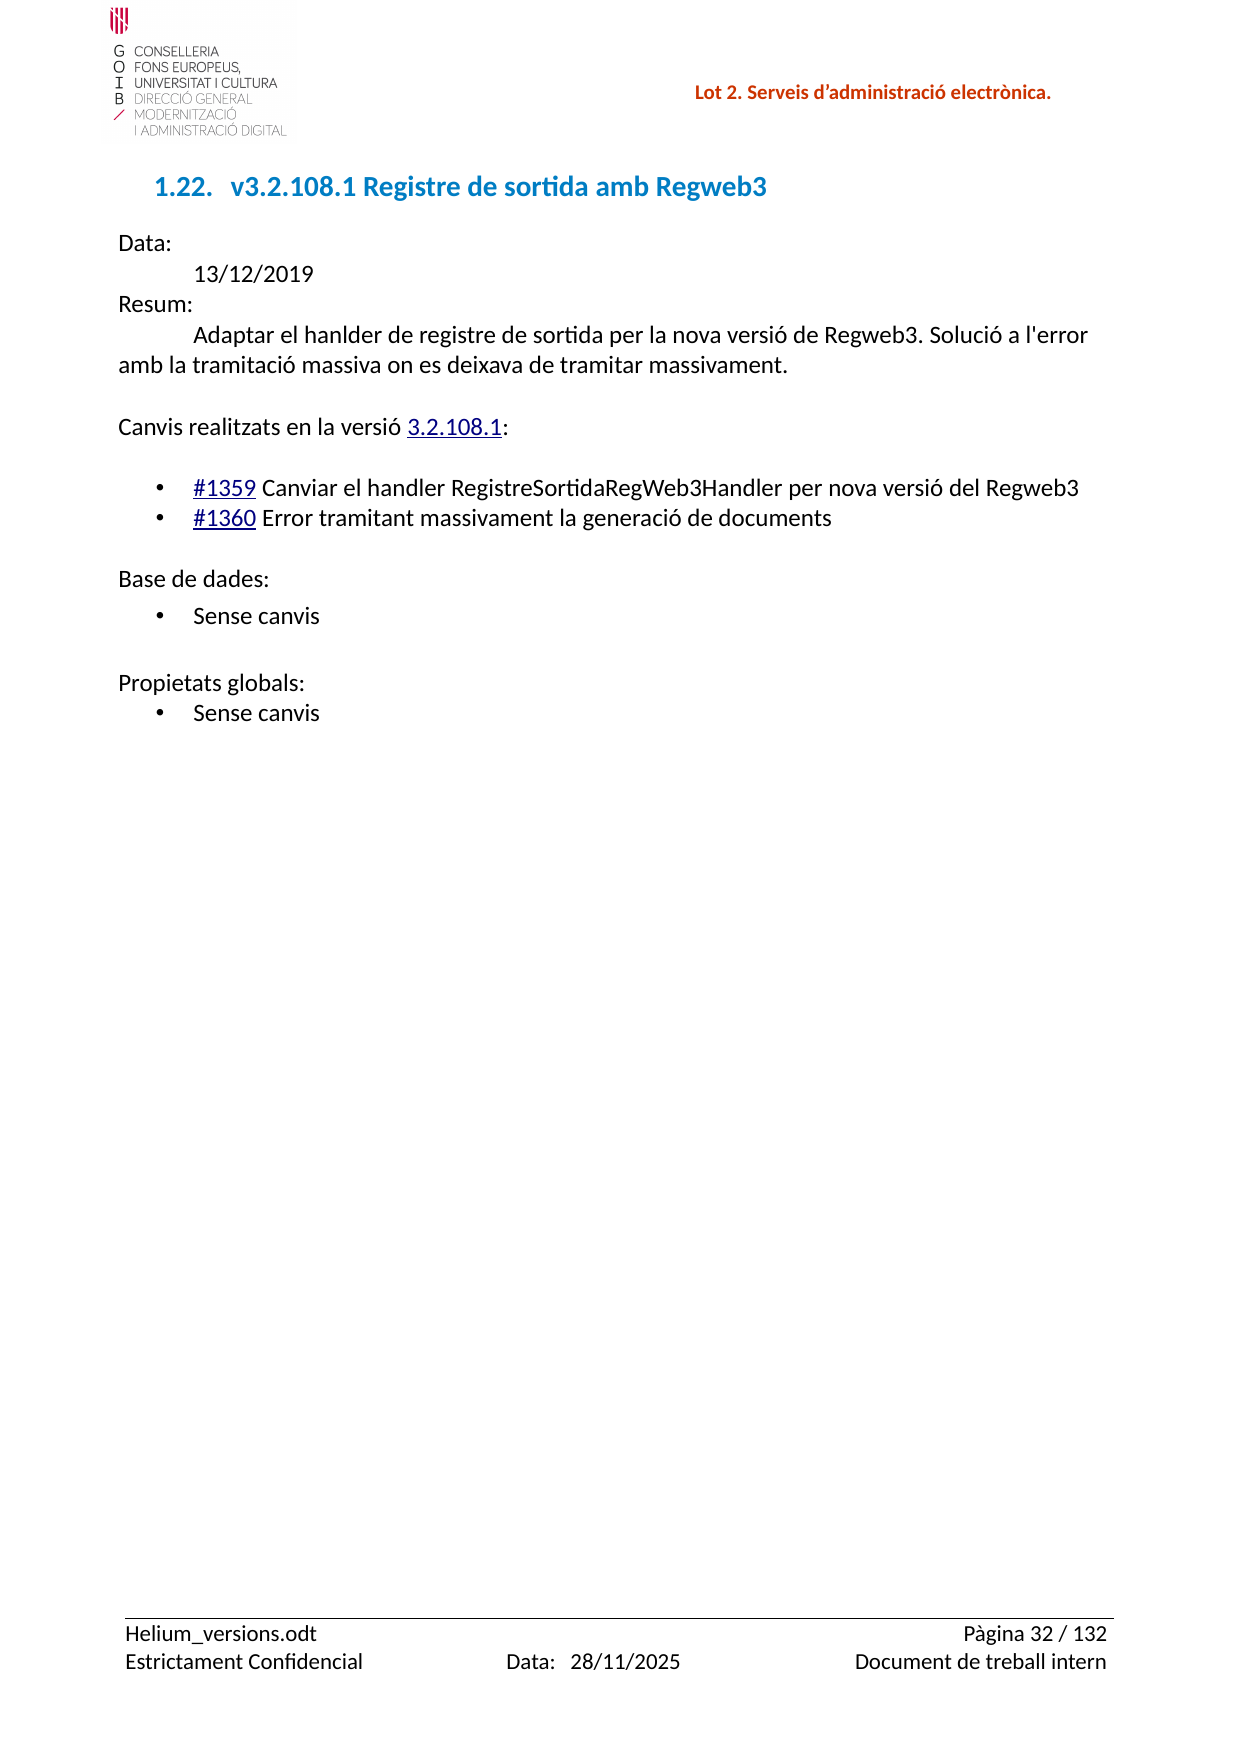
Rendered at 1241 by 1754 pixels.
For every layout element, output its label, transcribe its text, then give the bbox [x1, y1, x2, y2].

text Propietats globals: [118, 667, 1122, 697]
text Data: [118, 228, 1122, 258]
text Resum: [118, 289, 1122, 319]
list Sense canvis [156, 600, 1122, 630]
text 13/12/2019 [118, 258, 1122, 289]
list Sense canvis [156, 697, 1122, 728]
subtitle v3.2.108.1 Registre de sortida amb Regweb3 [153, 168, 1122, 204]
text Adaptar el hanlder de registre de sortida per la nova versió de Regweb3. Solució a l'error amb la tramitació massiva on es deixava de tramitar massivament. [118, 319, 1122, 380]
text Canvis realitzats en la versió 3.2.108.1: [118, 411, 1122, 441]
list #1360 Error tramitant massivament la generació de documents [156, 502, 1122, 533]
list #1359 Canviar el handler RegistreSortidaRegWeb3Handler per nova versió del Regweb3 [156, 472, 1122, 502]
text Base de dades: [118, 563, 1122, 594]
picture [100, 0, 297, 144]
